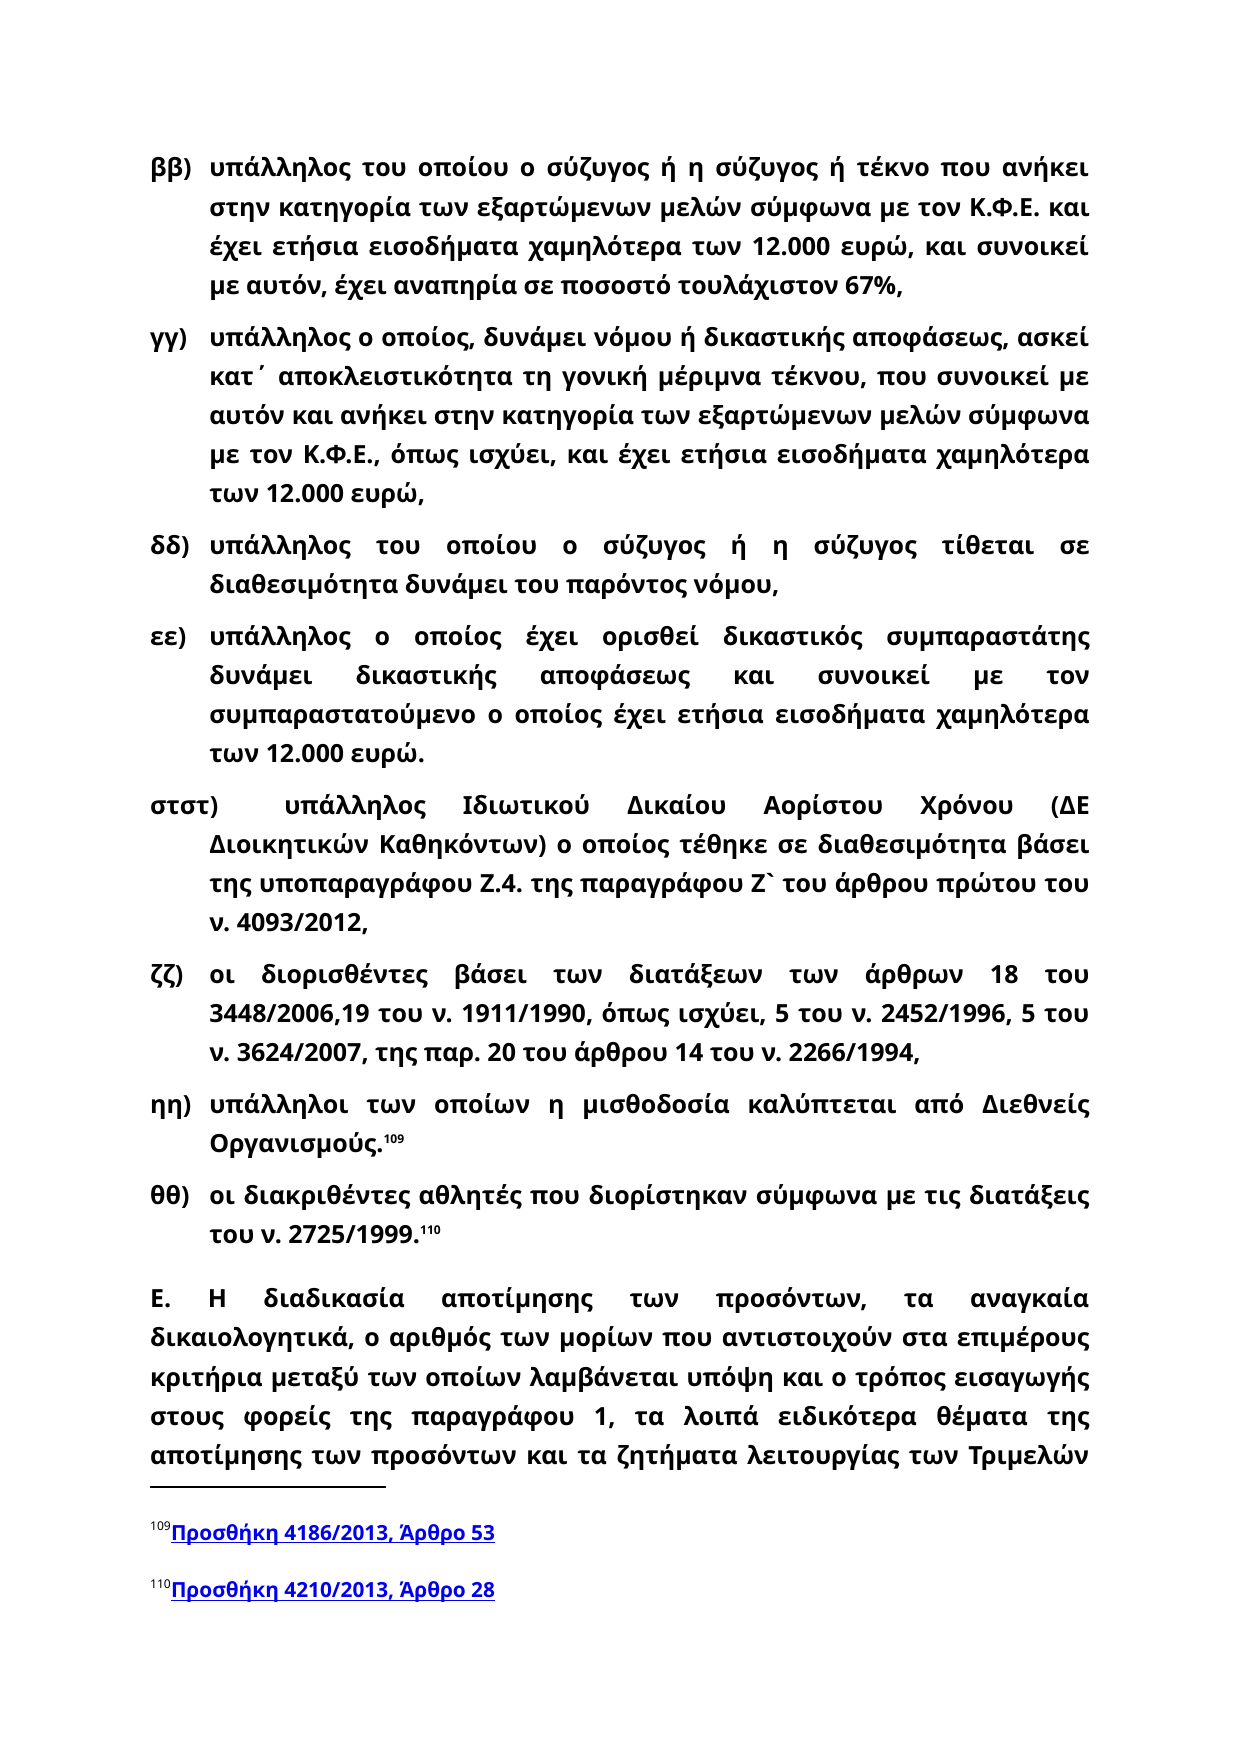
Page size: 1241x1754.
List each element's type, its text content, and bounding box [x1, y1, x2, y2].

text Ε. Η διαδικασία αποτίμησης των προσόντων, τα αναγκαία δικαιολογητικά, ο αριθμός των μορίων που αντιστοιχούν στα επιμέρους κριτήρια μεταξύ των οποίων λαμβάνεται υπόψη και ο τρόπος εισαγωγής στους φορείς της παραγράφου 1, τα λοιπά ειδικότερα θέματα της αποτίμησης των προσόντων και τα ζητήματα λειτουργίας των Τριμελών [150, 1281, 1090, 1472]
text Προσθήκη 4186/2013, Άρθρο 53 [150, 1518, 1090, 1546]
list στστ) υπάλληλος Ιδιωτικού Δικαίου Αορίστου Χρόνου (ΔΕ Διοικητικών Καθηκόντων) ο οποίος τέθηκε σε διαθεσιμότητα βάσει της υποπαραγράφου Ζ.4. της παραγράφου Ζ` του άρθρου πρώτου του ν. 4093/2012, [150, 787, 1090, 939]
text Προσθήκη 4210/2013, Άρθρο 28 [150, 1576, 1090, 1604]
list θθ) οι διακριθέντες αθλητές που διορίστηκαν σύμφωνα με τις διατάξεις του ν. 2725/1999. [150, 1177, 1090, 1251]
list γγ) υπάλληλος ο οποίος, δυνάμει νόμου ή δικαστικής αποφάσεως, ασκεί κατ΄ αποκλειστικότητα τη γονική μέριμνα τέκνου, που συνοικεί με αυτόν και ανήκει στην κατηγορία των εξαρτώμενων μελών σύμφωνα με τον Κ.Φ.Ε., όπως ισχύει, και έχει ετήσια εισοδήματα χαμηλότερα των 12.000 ευρώ, [150, 319, 1090, 510]
list ζζ) οι διορισθέντες βάσει των διατάξεων των άρθρων 18 του 3448/2006,19 του ν. 1911/1990, όπως ισχύει, 5 του ν. 2452/1996, 5 του ν. 3624/2007, της παρ. 20 του άρθρου 14 του ν. 2266/1994, [150, 957, 1090, 1069]
list εε) υπάλληλος ο οποίος έχει ορισθεί δικαστικός συμπαραστάτης δυνάμει δικαστικής αποφάσεως και συνοικεί με τον συμπαραστατούμενο ο οποίος έχει ετήσια εισοδήματα χαμηλότερα των 12.000 ευρώ. [150, 618, 1090, 770]
list ηη) υπάλληλοι των οποίων η μισθοδοσία καλύπτεται από Διεθνείς Οργανισμούς. [150, 1087, 1090, 1160]
list δδ) υπάλληλος του οποίου ο σύζυγος ή η σύζυγος τίθεται σε διαθεσιμότητα δυνάμει του παρόντος νόμου, [150, 527, 1090, 601]
list ββ) υπάλληλος του οποίου ο σύζυγος ή η σύζυγος ή τέκνο που ανήκει στην κατηγορία των εξαρτώμενων μελών σύμφωνα με τον Κ.Φ.Ε. και έχει ετήσια εισοδήματα χαμηλότερα των 12.000 ευρώ, και συνοικεί με αυτόν, έχει αναπηρία σε ποσοστό τουλάχιστον 67%, [150, 150, 1090, 302]
